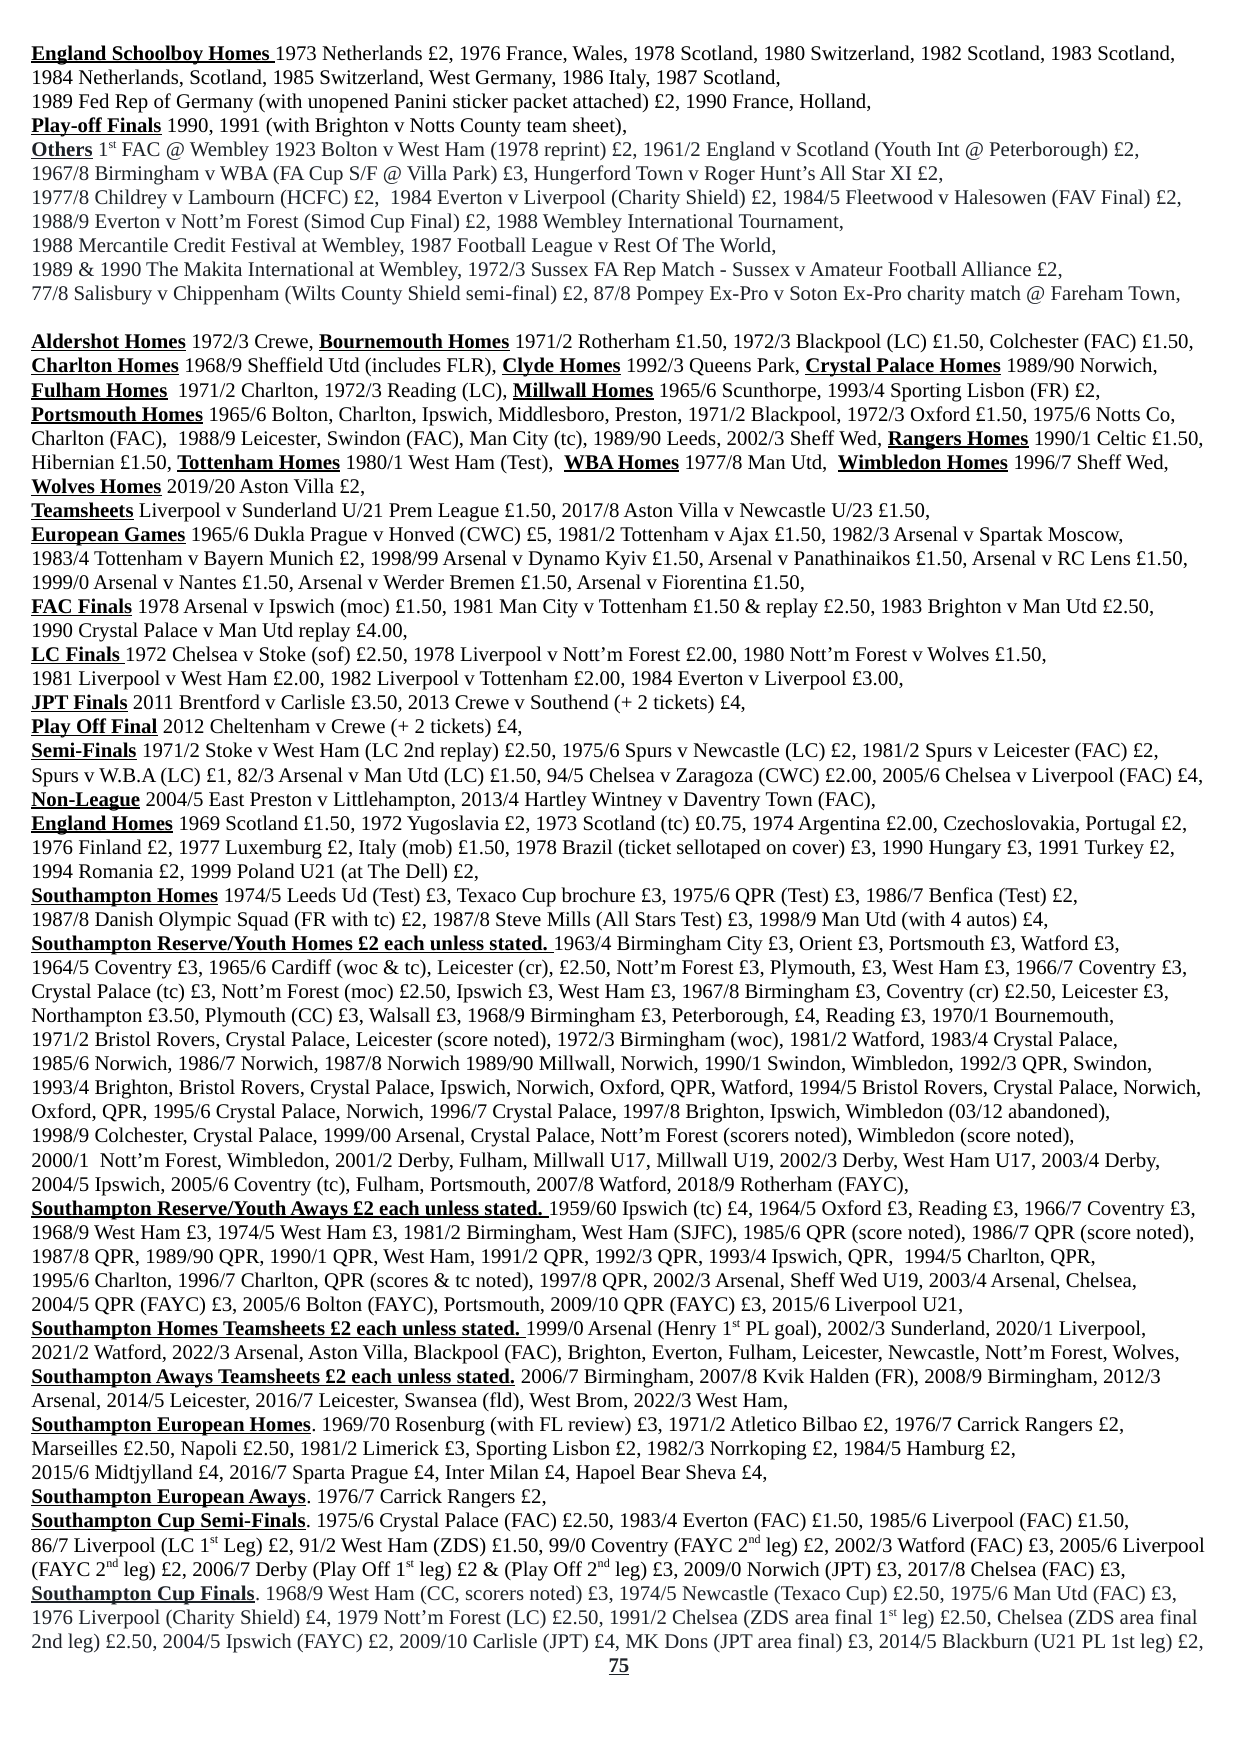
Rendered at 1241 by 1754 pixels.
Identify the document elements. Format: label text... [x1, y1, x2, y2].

text 1987/8 Danish Olympic Squad (FR with tc) £2, 1987/8 Steve Mills (All Stars Test) £3, 1998/9 Man Utd (with 4 autos) £4, [31, 907, 1206, 931]
text 2004/5 QPR (FAYC) £3, 2005/6 Bolton (FAYC), Portsmouth, 2009/10 QPR (FAYC) £3, 2015/6 Liverpool U21, [31, 1292, 1206, 1316]
text 1995/6 Charlton, 1996/7 Charlton, QPR (scores & tc noted), 1997/8 QPR, 2002/3 Arsenal, Sheff Wed U19, 2003/4 Arsenal, Chelsea, [31, 1268, 1206, 1292]
text JPT Finals 2011 Brentford v Carlisle £3.50, 2013 Crewe v Southend (+ 2 tickets) £4, [31, 690, 1206, 714]
text 1989 & 1990 The Makita International at Wembley, 1972/3 Sussex FA Rep Match - Sussex v Amateur Football Alliance £2, [31, 257, 1206, 281]
text 1985/6 Norwich, 1986/7 Norwich, 1987/8 Norwich 1989/90 Millwall, Norwich, 1990/1 Swindon, Wimbledon, 1992/3 QPR, Swindon, 1993/4 Brighton, Bristol Rovers, Crystal Palace, Ipswich, Norwich, Oxford, QPR, Watford, 1994/5 Bristol Rovers, Crystal Palace, Norwich, Oxford, QPR, 1995/6 Crystal Palace, Norwich, 1996/7 Crystal Palace, 1997/8 Brighton, Ipswich, Wimbledon (03/12 abandoned), [31, 1051, 1206, 1123]
text Others 1st FAC @ Wembley 1923 Bolton v West Ham (1978 reprint) £2, 1961/2 England v Scotland (Youth Int @ Peterborough) £2, [31, 137, 1206, 161]
text Play-off Finals 1990, 1991 (with Brighton v Notts County team sheet), [31, 113, 1206, 137]
text 1990 Crystal Palace v Man Utd replay £4.00, [31, 618, 1206, 642]
text Southampton Aways Teamsheets £2 each unless stated. 2006/7 Birmingham, 2007/8 Kvik Halden (FR), 2008/9 Birmingham, 2012/3 Arsenal, 2014/5 Leicester, 2016/7 Leicester, Swansea (fld), West Brom, 2022/3 West Ham, [31, 1364, 1206, 1412]
text 1981 Liverpool v West Ham £2.00, 1982 Liverpool v Tottenham £2.00, 1984 Everton v Liverpool £3.00, [31, 666, 1206, 690]
text 2000/1 Nott’m Forest, Wimbledon, 2001/2 Derby, Fulham, Millwall U17, Millwall U19, 2002/3 Derby, West Ham U17, 2003/4 Derby, 2004/5 Ipswich, 2005/6 Coventry (tc), Fulham, Portsmouth, 2007/8 Watford, 2018/9 Rotherham (FAYC), [31, 1147, 1206, 1196]
text Southampton Homes Teamsheets £2 each unless stated. 1999/0 Arsenal (Henry 1st PL goal), 2002/3 Sunderland, 2020/1 Liverpool, 2021/2 Watford, 2022/3 Arsenal, Aston Villa, Blackpool (FAC), Brighton, Everton, Fulham, Leicester, Newcastle, Nott’m Forest, Wolves, [31, 1316, 1206, 1364]
text 86/7 Liverpool (LC 1st Leg) £2, 91/2 West Ham (ZDS) £1.50, 99/0 Coventry (FAYC 2nd leg) £2, 2002/3 Watford (FAC) £3, 2005/6 Liverpool (FAYC 2nd leg) £2, 2006/7 Derby (Play Off 1st leg) £2 & (Play Off 2nd leg) £3, 2009/0 Norwich (JPT) £3, 2017/8 Chelsea (FAC) £3, [31, 1532, 1206, 1581]
text LC Finals 1972 Chelsea v Stoke (sof) £2.50, 1978 Liverpool v Nott’m Forest £2.00, 1980 Nott’m Forest v Wolves £1.50, [31, 642, 1206, 666]
text Aldershot Homes 1972/3 Crewe, Bournemouth Homes 1971/2 Rotherham £1.50, 1972/3 Blackpool (LC) £1.50, Colchester (FAC) £1.50, Charlton Homes 1968/9 Sheffield Utd (includes FLR), Clyde Homes 1992/3 Queens Park, Crystal Palace Homes 1989/90 Norwich, Fulham Homes 1971/2 Charlton, 1972/3 Reading (LC), Millwall Homes 1965/6 Scunthorpe, 1993/4 Sporting Lisbon (FR) £2, Portsmouth Homes 1965/6 Bolton, Charlton, Ipswich, Middlesboro, Preston, 1971/2 Blackpool, 1972/3 Oxford £1.50, 1975/6 Notts Co, Charlton (FAC), 1988/9 Leicester, Swindon (FAC), Man City (tc), 1989/90 Leeds, 2002/3 Sheff Wed, Rangers Homes 1990/1 Celtic £1.50, Hibernian £1.50, Tottenham Homes 1980/1 West Ham (Test), WBA Homes 1977/8 Man Utd, Wimbledon Homes 1996/7 Sheff Wed, Wolves Homes 2019/20 Aston Villa £2, [31, 329, 1206, 498]
text Play Off Final 2012 Cheltenham v Crewe (+ 2 tickets) £4, [31, 714, 1206, 738]
text 75 [31, 1653, 1206, 1677]
text Southampton Cup Finals. 1968/9 West Ham (CC, scorers noted) £3, 1974/5 Newcastle (Texaco Cup) £2.50, 1975/6 Man Utd (FAC) £3, 1976 Liverpool (Charity Shield) £4, 1979 Nott’m Forest (LC) £2.50, 1991/2 Chelsea (ZDS area final 1st leg) £2.50, Chelsea (ZDS area final 2nd leg) £2.50, 2004/5 Ipswich (FAYC) £2, 2009/10 Carlisle (JPT) £4, MK Dons (JPT area final) £3, 2014/5 Blackburn (U21 PL 1st leg) £2, [31, 1581, 1206, 1653]
text Semi-Finals 1971/2 Stoke v West Ham (LC 2nd replay) £2.50, 1975/6 Spurs v Newcastle (LC) £2, 1981/2 Spurs v Leicester (FAC) £2, Spurs v W.B.A (LC) £1, 82/3 Arsenal v Man Utd (LC) £1.50, 94/5 Chelsea v Zaragoza (CWC) £2.00, 2005/6 Chelsea v Liverpool (FAC) £4, [31, 738, 1206, 787]
text European Games 1965/6 Dukla Prague v Honved (CWC) £5, 1981/2 Tottenham v Ajax £1.50, 1982/3 Arsenal v Spartak Moscow, [31, 522, 1206, 546]
text England Schoolboy Homes 1973 Netherlands £2, 1976 France, Wales, 1978 Scotland, 1980 Switzerland, 1982 Scotland, 1983 Scotland, 1984 Netherlands, Scotland, 1985 Switzerland, West Germany, 1986 Italy, 1987 Scotland, [31, 41, 1206, 89]
text 1983/4 Tottenham v Bayern Munich £2, 1998/99 Arsenal v Dynamo Kyiv £1.50, Arsenal v Panathinaikos £1.50, Arsenal v RC Lens £1.50, 1999/0 Arsenal v Nantes £1.50, Arsenal v Werder Bremen £1.50, Arsenal v Fiorentina £1.50, [31, 546, 1206, 594]
text Non-League 2004/5 East Preston v Littlehampton, 2013/4 Hartley Wintney v Daventry Town (FAC), [31, 787, 1206, 811]
text 1988 Mercantile Credit Festival at Wembley, 1987 Football League v Rest Of The World, [31, 233, 1206, 257]
text Southampton Reserve/Youth Aways £2 each unless stated. 1959/60 Ipswich (tc) £4, 1964/5 Oxford £3, Reading £3, 1966/7 Coventry £3, 1968/9 West Ham £3, 1974/5 West Ham £3, 1981/2 Birmingham, West Ham (SJFC), 1985/6 QPR (score noted), 1986/7 QPR (score noted), 1987/8 QPR, 1989/90 QPR, 1990/1 QPR, West Ham, 1991/2 QPR, 1992/3 QPR, 1993/4 Ipswich, QPR, 1994/5 Charlton, QPR, [31, 1196, 1206, 1268]
text Southampton Reserve/Youth Homes £2 each unless stated. 1963/4 Birmingham City £3, Orient £3, Portsmouth £3, Watford £3, [31, 931, 1206, 955]
text 77/8 Salisbury v Chippenham (Wilts County Shield semi-final) £2, 87/8 Pompey Ex-Pro v Soton Ex-Pro charity match @ Fareham Town, [31, 281, 1206, 305]
text 1977/8 Childrey v Lambourn (HCFC) £2, 1984 Everton v Liverpool (Charity Shield) £2, 1984/5 Fleetwood v Halesowen (FAV Final) £2, 1988/9 Everton v Nott’m Forest (Simod Cup Final) £2, 1988 Wembley International Tournament, [31, 185, 1206, 233]
text England Homes 1969 Scotland £1.50, 1972 Yugoslavia £2, 1973 Scotland (tc) £0.75, 1974 Argentina £2.00, Czechoslovakia, Portugal £2, 1976 Finland £2, 1977 Luxemburg £2, Italy (mob) £1.50, 1978 Brazil (ticket sellotaped on cover) £3, 1990 Hungary £3, 1991 Turkey £2, 1994 Romania £2, 1999 Poland U21 (at The Dell) £2, [31, 811, 1206, 883]
text Teamsheets Liverpool v Sunderland U/21 Prem League £1.50, 2017/8 Aston Villa v Newcastle U/23 £1.50, [31, 498, 1206, 522]
text Southampton European Aways. 1976/7 Carrick Rangers £2, [31, 1484, 1206, 1508]
text 1971/2 Bristol Rovers, Crystal Palace, Leicester (score noted), 1972/3 Birmingham (woc), 1981/2 Watford, 1983/4 Crystal Palace, [31, 1027, 1206, 1051]
text FAC Finals 1978 Arsenal v Ipswich (moc) £1.50, 1981 Man City v Tottenham £1.50 & replay £2.50, 1983 Brighton v Man Utd £2.50, [31, 594, 1206, 618]
text 1998/9 Colchester, Crystal Palace, 1999/00 Arsenal, Crystal Palace, Nott’m Forest (scorers noted), Wimbledon (score noted), [31, 1123, 1206, 1147]
text Southampton Homes 1974/5 Leeds Ud (Test) £3, Texaco Cup brochure £3, 1975/6 QPR (Test) £3, 1986/7 Benfica (Test) £2, [31, 883, 1206, 907]
text 2015/6 Midtjylland £4, 2016/7 Sparta Prague £4, Inter Milan £4, Hapoel Bear Sheva £4, [31, 1460, 1206, 1484]
text 1967/8 Birmingham v WBA (FA Cup S/F @ Villa Park) £3, Hungerford Town v Roger Hunt’s All Star XI £2, [31, 161, 1206, 185]
text Southampton Cup Semi-Finals. 1975/6 Crystal Palace (FAC) £2.50, 1983/4 Everton (FAC) £1.50, 1985/6 Liverpool (FAC) £1.50, [31, 1508, 1206, 1532]
text 1964/5 Coventry £3, 1965/6 Cardiff (woc & tc), Leicester (cr), £2.50, Nott’m Forest £3, Plymouth, £3, West Ham £3, 1966/7 Coventry £3, Crystal Palace (tc) £3, Nott’m Forest (moc) £2.50, Ipswich £3, West Ham £3, 1967/8 Birmingham £3, Coventry (cr) £2.50, Leicester £3, Northampton £3.50, Plymouth (CC) £3, Walsall £3, 1968/9 Birmingham £3, Peterborough, £4, Reading £3, 1970/1 Bournemouth, [31, 955, 1206, 1027]
text Southampton European Homes. 1969/70 Rosenburg (with FL review) £3, 1971/2 Atletico Bilbao £2, 1976/7 Carrick Rangers £2, Marseilles £2.50, Napoli £2.50, 1981/2 Limerick £3, Sporting Lisbon £2, 1982/3 Norrkoping £2, 1984/5 Hamburg £2, [31, 1412, 1206, 1460]
text 1989 Fed Rep of Germany (with unopened Panini sticker packet attached) £2, 1990 France, Holland, [31, 89, 1206, 113]
